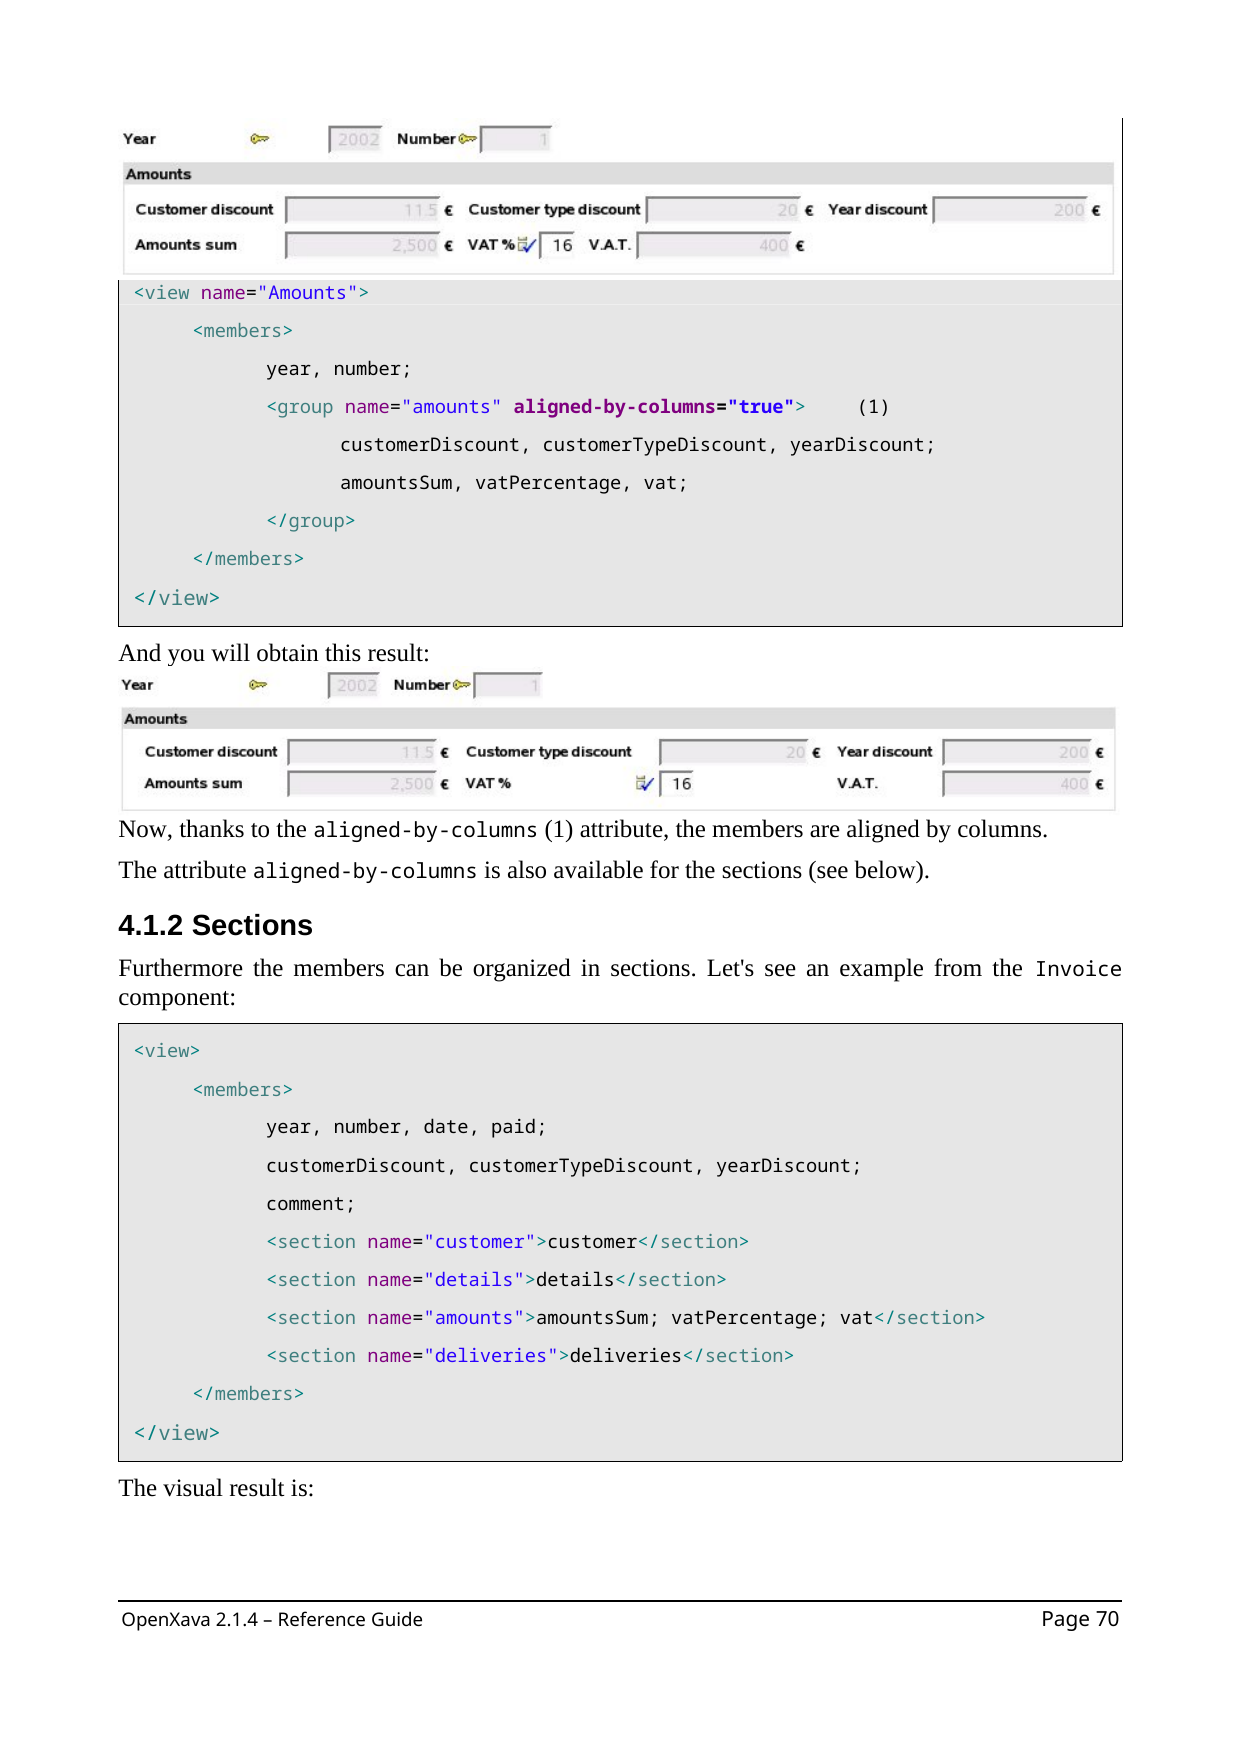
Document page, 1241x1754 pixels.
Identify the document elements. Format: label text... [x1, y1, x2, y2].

text customerDiscount, customerTypeDiscount, yearDiscount; [119, 416, 1122, 454]
text Furthermore the members can be organized in sections. Let's see an example from the Invoice component: [118, 954, 1122, 1011]
text </members> [119, 1365, 1122, 1403]
text The attribute aligned-by-columns is also available for the sections (see below). [118, 856, 1122, 884]
text customerDiscount, customerTypeDiscount, yearDiscount; [119, 1137, 1122, 1175]
text amountsSum, vatPercentage, vat; [119, 454, 1122, 492]
text year, number, date, paid; [119, 1099, 1122, 1137]
text <group name="amounts" aligned-by-columns="true"> (1) [119, 378, 1122, 416]
text <view> [119, 1024, 1122, 1061]
text </view> [119, 568, 1122, 626]
text </members> [119, 531, 1122, 568]
subtitle Sections [118, 909, 1122, 942]
text </view> [119, 1403, 1122, 1461]
picture [118, 666, 1122, 816]
text comment; [119, 1175, 1122, 1213]
text <members> [119, 302, 1122, 340]
text <members> [119, 1061, 1122, 1099]
text Now, thanks to the aligned-by-columns (1) attribute, the members are aligned by columns. [118, 816, 1122, 844]
picture [118, 118, 1122, 280]
text And you will obtain this result: [118, 639, 1122, 666]
text <section name="customer">customer</section> [119, 1213, 1122, 1251]
text <section name="deliveries">deliveries</section> [119, 1327, 1122, 1365]
text <section name="amounts">amountsSum; vatPercentage; vat</section> [119, 1289, 1122, 1327]
text year, number; [119, 340, 1122, 378]
text <section name="details">details</section> [119, 1251, 1122, 1289]
text The visual result is: [118, 1474, 1122, 1501]
text <view name="Amounts"> [119, 280, 1122, 302]
text </group> [119, 492, 1122, 531]
